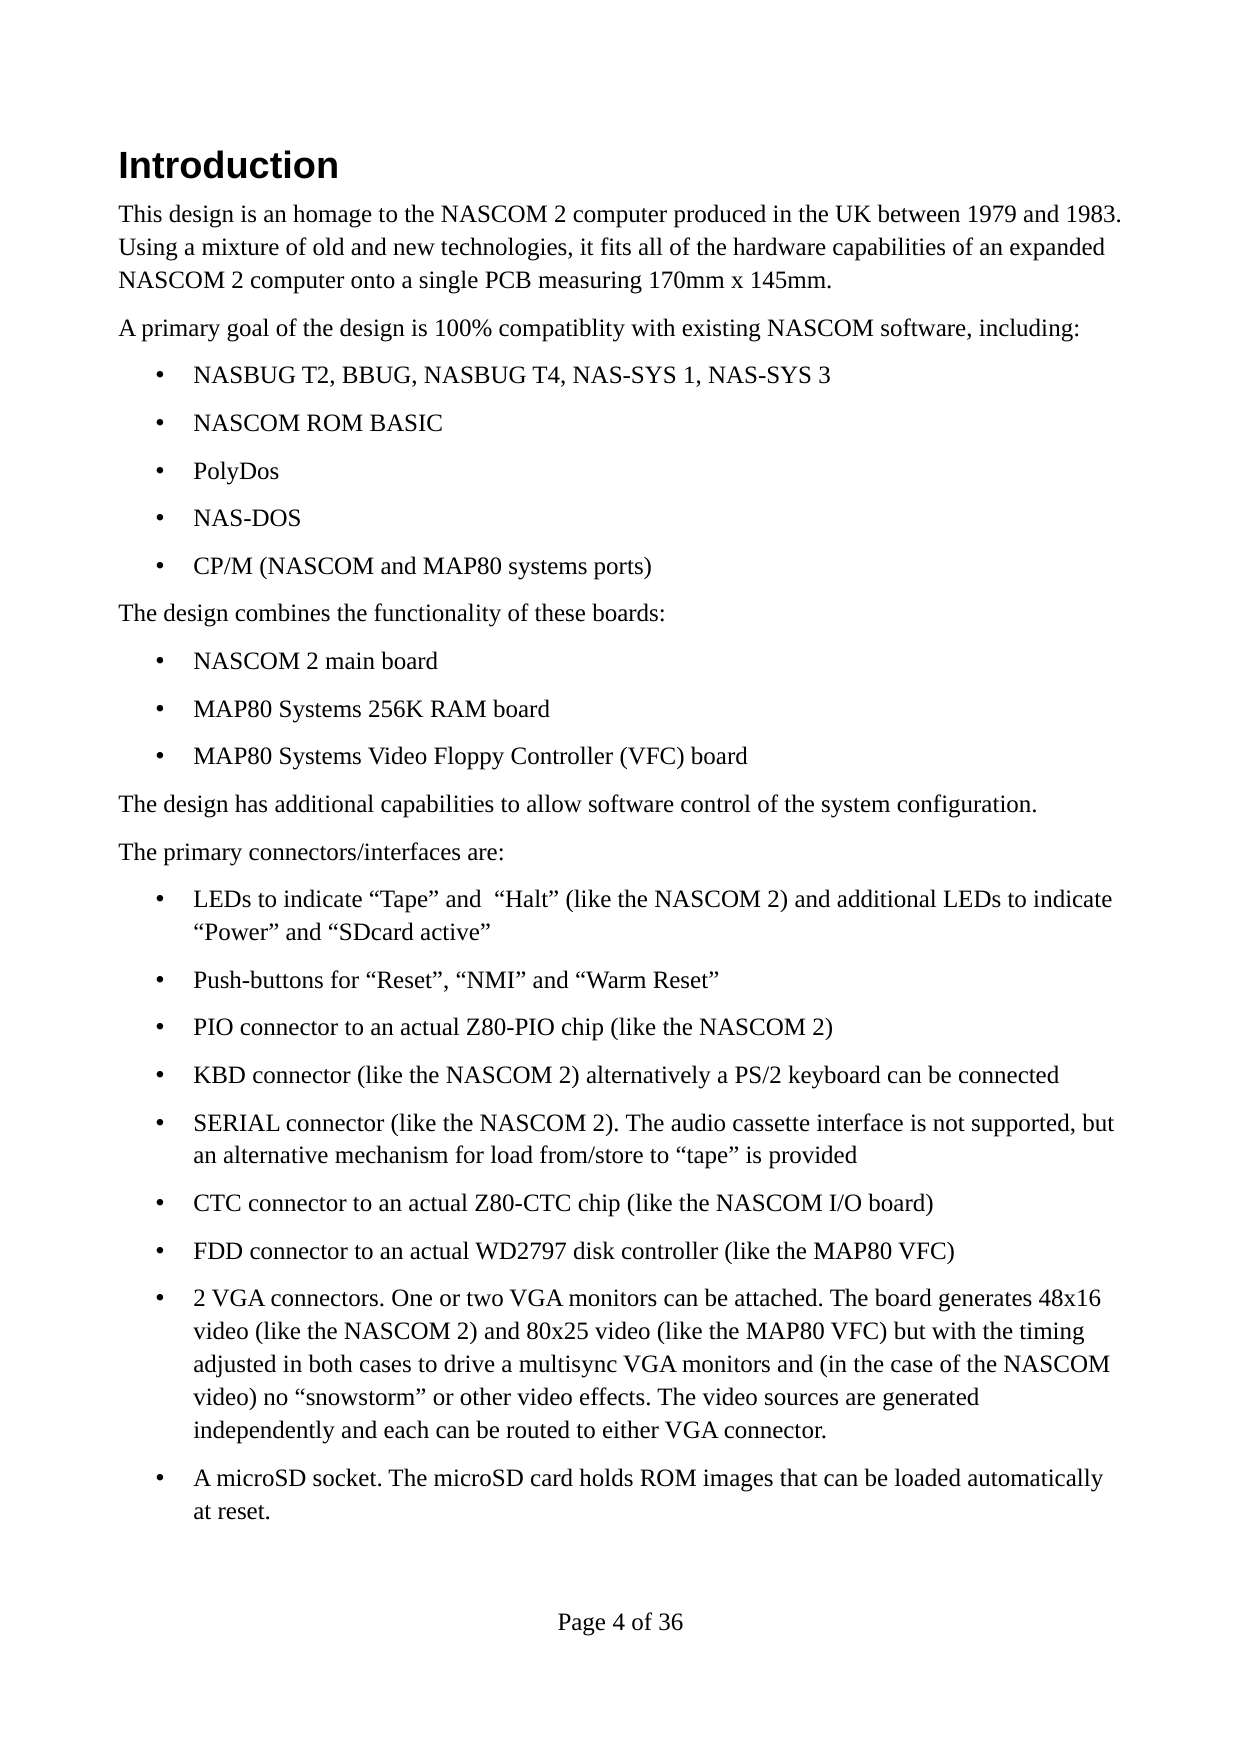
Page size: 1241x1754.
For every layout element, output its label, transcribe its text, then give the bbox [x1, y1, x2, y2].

list A microSD socket. The microSD card holds ROM images that can be loaded automatically at reset. [156, 1463, 1122, 1525]
list NASBUG T2, BBUG, NASBUG T4, NAS-SYS 1, NAS-SYS 3 [156, 361, 1122, 389]
list MAP80 Systems 256K RAM board [156, 694, 1122, 722]
list NAS-DOS [156, 503, 1122, 532]
list KBD connector (like the NASCOM 2) alternatively a PS/2 keyboard can be connected [156, 1060, 1122, 1089]
text The primary connectors/interfaces are: [118, 837, 1122, 865]
list MAP80 Systems Video Floppy Controller (VFC) board [156, 741, 1122, 770]
list CP/M (NASCOM and MAP80 systems ports) [156, 551, 1122, 580]
list 2 VGA connectors. One or two VGA monitors can be attached. The board generates 48x16 video (like the NASCOM 2) and 80x25 video (like the MAP80 VFC) but with the timing adjusted in both cases to drive a multisync VGA monitors and (in the case of the NASCOM video) no “snowstorm” or other video effects. The video sources are generated independently and each can be routed to either VGA connector. [156, 1283, 1122, 1444]
list PIO connector to an actual Z80-PIO chip (like the NASCOM 2) [156, 1012, 1122, 1041]
text The design combines the functionality of these boards: [118, 598, 1122, 627]
subtitle Introduction [118, 143, 1122, 187]
list SERIAL connector (like the NASCOM 2). The audio cassette interface is not supported, but an alternative mechanism for load from/store to “tape” is provided [156, 1108, 1122, 1169]
text A primary goal of the design is 100% compatiblity with existing NASCOM software, including: [118, 313, 1122, 342]
list NASCOM 2 main board [156, 646, 1122, 675]
text The design has additional capabilities to allow software control of the system configuration. [118, 789, 1122, 818]
list CTC connector to an actual Z80-CTC chip (like the NASCOM I/O board) [156, 1188, 1122, 1217]
list LEDs to indicate “Tape” and “Halt” (like the NASCOM 2) and additional LEDs to indicate “Power” and “SDcard active” [156, 884, 1122, 946]
list NASCOM ROM BASIC [156, 408, 1122, 437]
list Push-buttons for “Reset”, “NMI” and “Warm Reset” [156, 965, 1122, 993]
text This design is an homage to the NASCOM 2 computer produced in the UK between 1979 and 1983. Using a mixture of old and new technologies, it fits all of the hardware capabilities of an expanded NASCOM 2 computer onto a single PCB measuring 170mm x 145mm. [118, 199, 1122, 294]
list PolyDos [156, 456, 1122, 484]
list FDD connector to an actual WD2797 disk controller (like the MAP80 VFC) [156, 1236, 1122, 1264]
